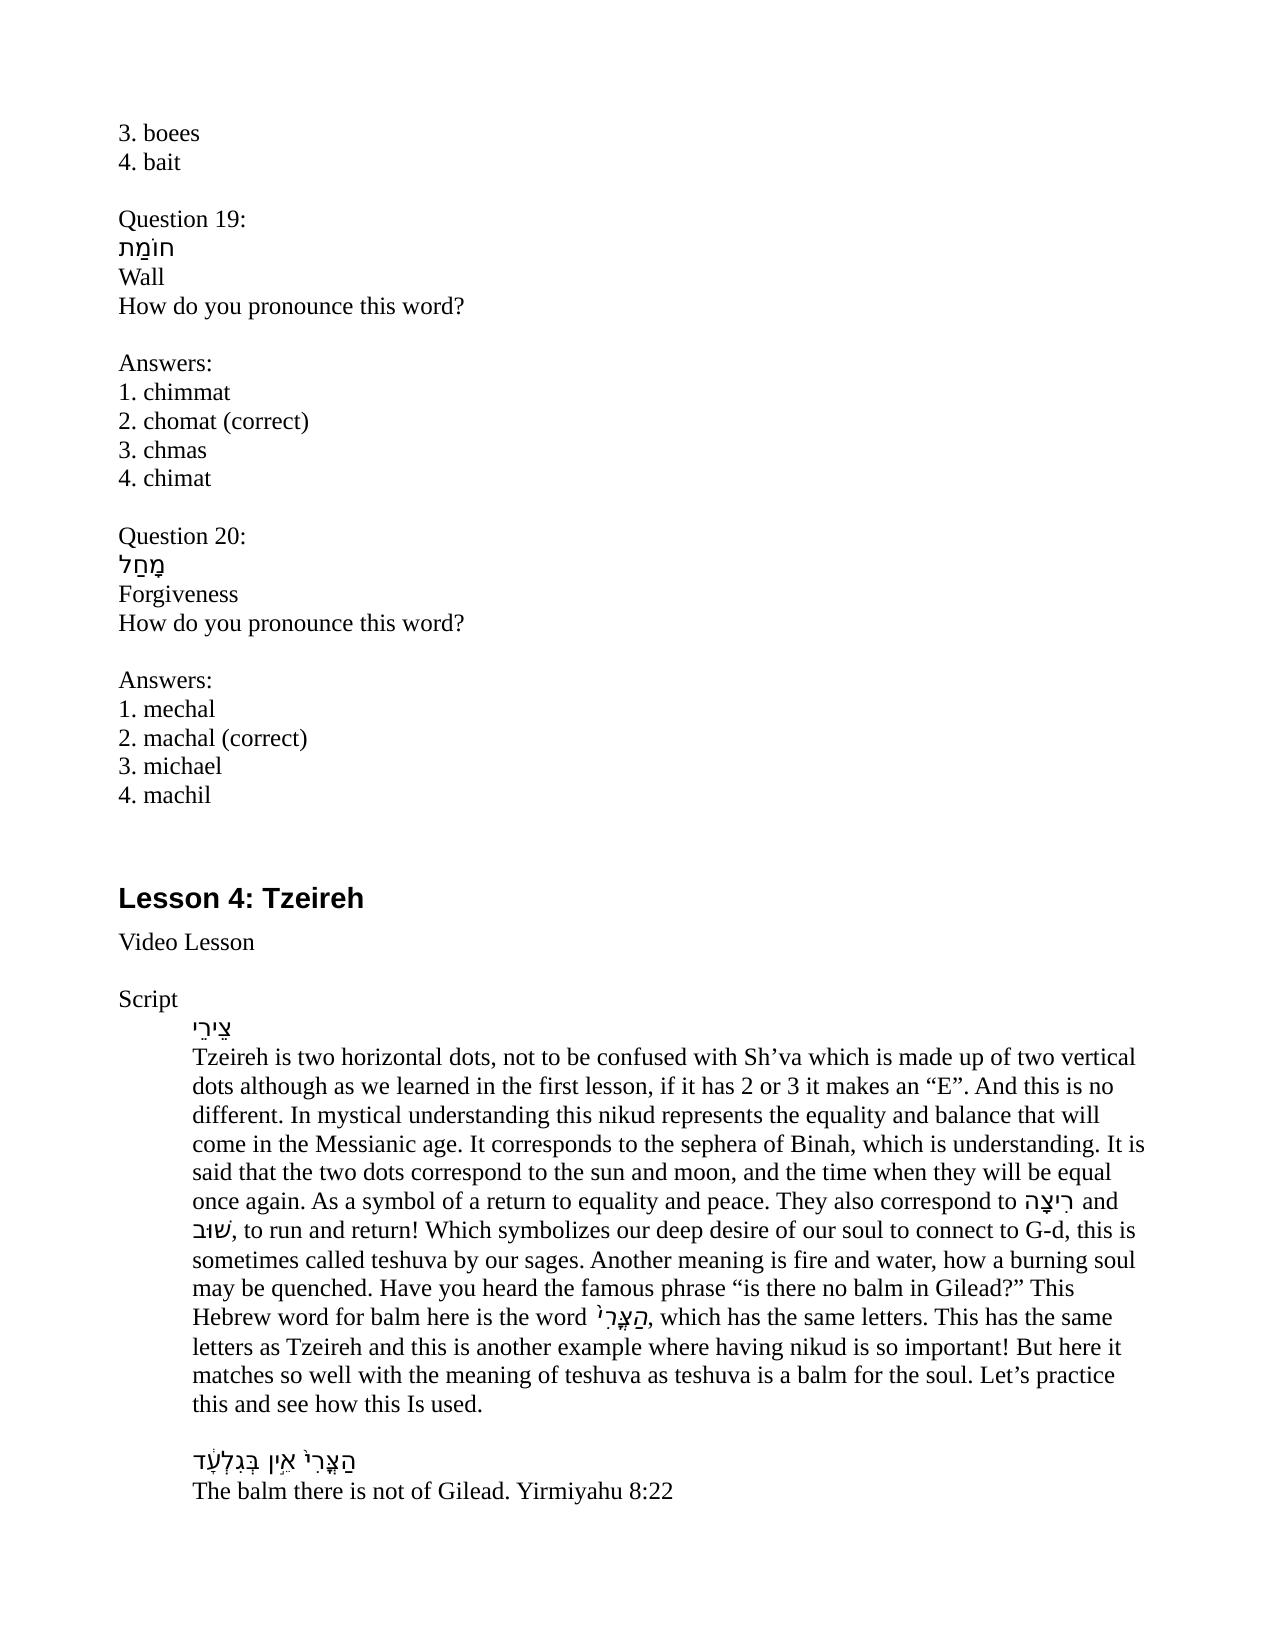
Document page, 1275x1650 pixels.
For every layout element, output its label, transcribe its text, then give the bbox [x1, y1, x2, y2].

text Wall [118, 262, 1157, 291]
text Question 20: [118, 521, 1157, 550]
text How do you pronounce this word? [118, 608, 1157, 636]
text חוֹמַת [118, 233, 1157, 262]
text Tzeireh is two horizontal dots, not to be confused with Sh’va which is made up of two vertical dots although as we learned in the first lesson, if it has 2 or 3 it makes an “E”. And this is no different. In mystical understanding this nikud represents the equality and balance that will come in the Messianic age. It corresponds to the sephera of Binah, which is understanding. It is said that the two dots correspond to the sun and moon, and the time when they will be equal once again. As a symbol of a return to equality and peace. They also correspond to רִיצָה and שׁוּב, to run and return! Which symbolizes our deep desire of our soul to connect to G-d, this is sometimes called teshuva by our sages. Another meaning is fire and water, how a burning soul may be quenched. Have you heard the famous phrase “is there no balm in Gilead?” This Hebrew word for balm here is the word הַצֳּרִי֙, which has the same letters. This has the same letters as Tzeireh and this is another example where having nikud is so important! But here it matches so well with the meaning of teshuva as teshuva is a balm for the soul. Let’s practice this and see how this Is used. [192, 1042, 1157, 1418]
text 2. chomat (correct) [118, 406, 1157, 435]
text Question 19: [118, 204, 1157, 233]
subtitle Lesson 4: Tzeireh [118, 881, 1157, 914]
text Forgiveness [118, 579, 1157, 608]
text 2. machal (correct) [118, 723, 1157, 751]
text 3. chmas [118, 435, 1157, 463]
text 1. chimmat [118, 377, 1157, 406]
text הַצֳּרִי֙ אֵ֣ין בְּגִלְעָ֔ד [192, 1447, 1157, 1476]
text צֵירֵי [192, 1013, 1157, 1042]
text How do you pronounce this word? [118, 291, 1157, 320]
text 3. boees [118, 118, 1157, 147]
text The balm there is not of Gilead. Yirmiyahu 8:22 [192, 1476, 1157, 1504]
text 3. michael [118, 751, 1157, 780]
text 4. bait [118, 147, 1157, 176]
text Video Lesson [118, 927, 1157, 956]
text מָחַל [118, 550, 1157, 579]
text 4. chimat [118, 463, 1157, 492]
text Answers: [118, 665, 1157, 694]
text 1. mechal [118, 694, 1157, 723]
text 4. machil [118, 780, 1157, 809]
text Script [118, 984, 1157, 1013]
text Answers: [118, 348, 1157, 377]
